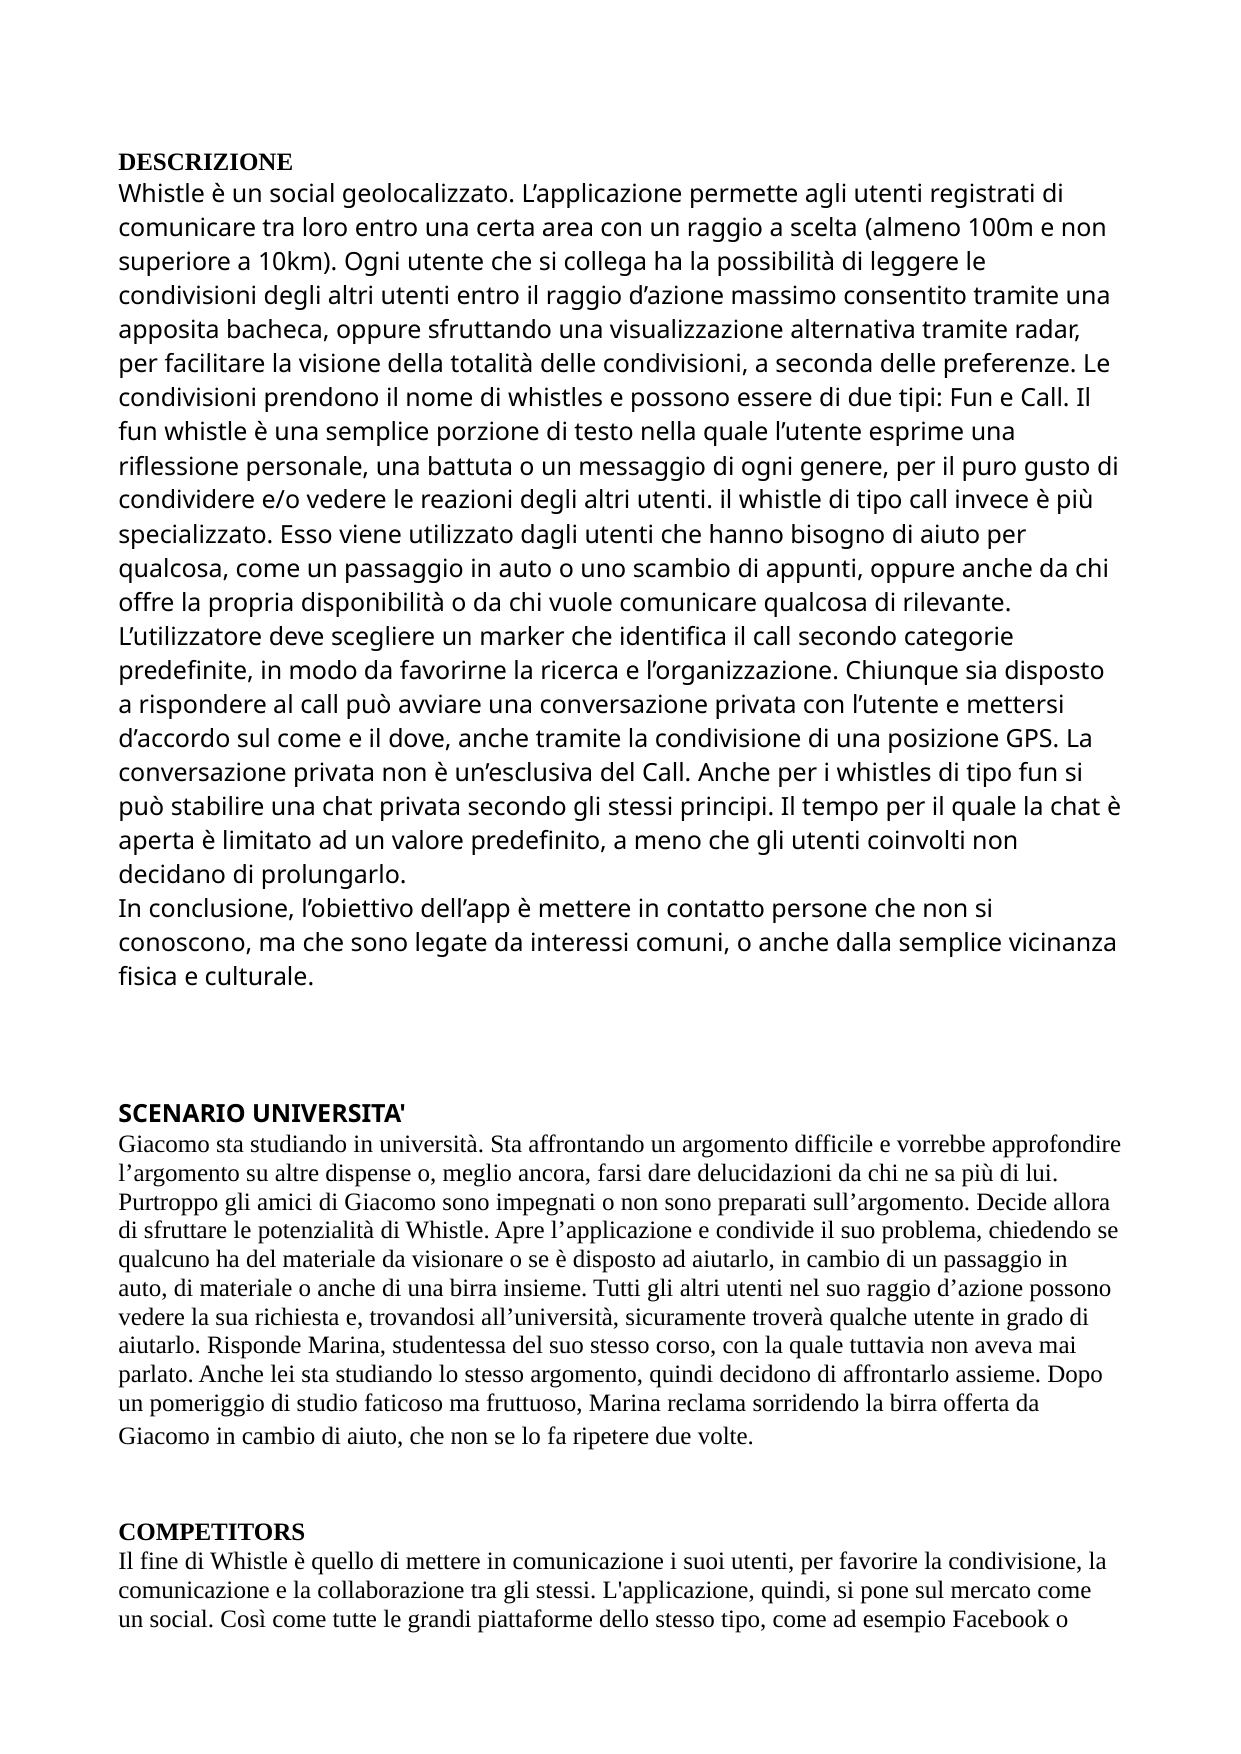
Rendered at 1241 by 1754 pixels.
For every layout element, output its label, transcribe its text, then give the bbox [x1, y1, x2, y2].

text Giacomo sta studiando in università. Sta affrontando un argomento difficile e vorrebbe approfondire l’argomento su altre dispense o, meglio ancora, farsi dare delucidazioni da chi ne sa più di lui. Purtroppo gli amici di Giacomo sono impegnati o non sono preparati sull’argomento. Decide allora di sfruttare le potenzialità di Whistle. Apre l’applicazione e condivide il suo problema, chiedendo se qualcuno ha del materiale da visionare o se è disposto ad aiutarlo, in cambio di un passaggio in auto, di materiale o anche di una birra insieme. Tutti gli altri utenti nel suo raggio d’azione possono vedere la sua richiesta e, trovandosi all’università, sicuramente troverà qualche utente in grado di aiutarlo. Risponde Marina, studentessa del suo stesso corso, con la quale tuttavia non aveva mai parlato. Anche lei sta studiando lo stesso argomento, quindi decidono di affrontarlo assieme. Dopo un pomeriggio di studio faticoso ma fruttuoso, Marina reclama sorridendo la birra offerta da Giacomo in cambio di aiuto, che non se lo fa ripetere due volte. [118, 1129, 1122, 1450]
text In conclusione, l’obiettivo dell’app è mettere in contatto persone che non si conoscono, ma che sono legate da interessi comuni, o anche dalla semplice vicinanza fisica e culturale. [118, 891, 1122, 993]
text COMPETITORS [118, 1517, 1122, 1546]
text Whistle è un social geolocalizzato. L’applicazione permette agli utenti registrati di comunicare tra loro entro una certa area con un raggio a scelta (almeno 100m e non superiore a 10km). Ogni utente che si collega ha la possibilità di leggere le condivisioni degli altri utenti entro il raggio d’azione massimo consentito tramite una apposita bacheca, oppure sfruttando una visualizzazione alternativa tramite radar, per facilitare la visione della totalità delle condivisioni, a seconda delle preferenze. Le condivisioni prendono il nome di whistles e possono essere di due tipi: Fun e Call. Il fun whistle è una semplice porzione di testo nella quale l’utente esprime una riflessione personale, una battuta o un messaggio di ogni genere, per il puro gusto di condividere e/o vedere le reazioni degli altri utenti. il whistle di tipo call invece è più specializzato. Esso viene utilizzato dagli utenti che hanno bisogno di aiuto per qualcosa, come un passaggio in auto o uno scambio di appunti, oppure anche da chi offre la propria disponibilità o da chi vuole comunicare qualcosa di rilevante. L’utilizzatore deve scegliere un marker che identifica il call secondo categorie predefinite, in modo da favorirne la ricerca e l’organizzazione. Chiunque sia disposto a rispondere al call può avviare una conversazione privata con l’utente e mettersi d’accordo sul come e il dove, anche tramite la condivisione di una posizione GPS. La conversazione privata non è un’esclusiva del Call. Anche per i whistles di tipo fun si può stabilire una chat privata secondo gli stessi principi. Il tempo per il quale la chat è aperta è limitato ad un valore predefinito, a meno che gli utenti coinvolti non decidano di prolungarlo. [118, 176, 1122, 891]
text DESCRIZIONE [118, 147, 1122, 176]
text Il fine di Whistle è quello di mettere in comunicazione i suoi utenti, per favorire la condivisione, la comunicazione e la collaborazione tra gli stessi. L'applicazione, quindi, si pone sul mercato come un social. Così come tutte le grandi piattaforme dello stesso tipo, come ad esempio Facebook o [118, 1546, 1122, 1632]
text SCENARIO UNIVERSITA' [118, 1095, 1122, 1129]
